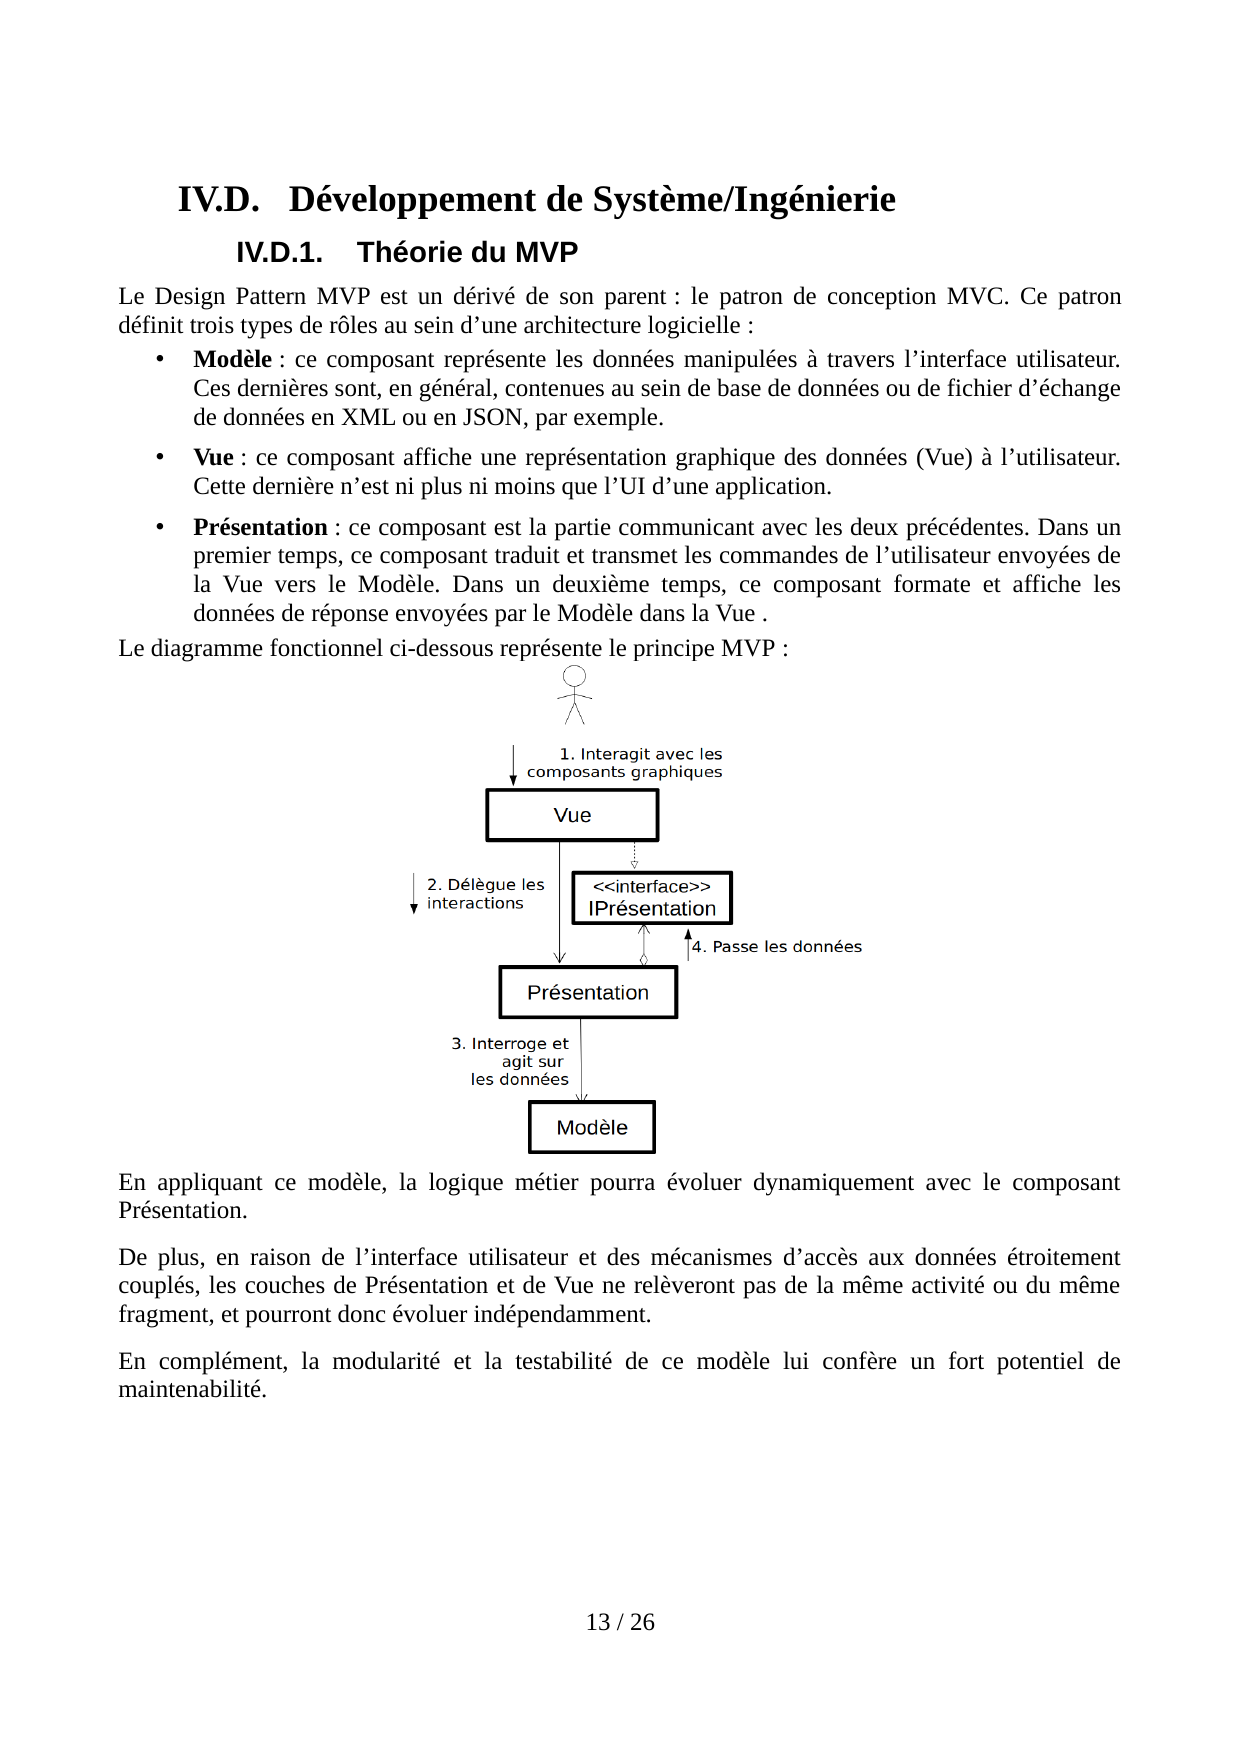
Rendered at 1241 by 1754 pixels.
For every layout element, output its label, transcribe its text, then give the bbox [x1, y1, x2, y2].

list Présentation : ce composant est la partie communicant avec les deux précédentes. Dans un premier temps, ce composant traduit et transmet les commandes de l’utilisateur envoyées de la Vue vers le Modèle. Dans un deuxième temps, ce composant formate et affiche les données de réponse envoyées par le Modèle dans la Vue . [156, 512, 1122, 627]
picture [371, 661, 869, 1155]
text En complément, la modularité et la testabilité de ce modèle lui confère un fort potentiel de maintenabilité. [118, 1346, 1122, 1403]
text Le Design Pattern MVP est un dérivé de son parent : le patron de conception MVC. Ce patron définit trois types de rôles au sein d’une architecture logicielle : [118, 281, 1122, 338]
list Vue : ce composant affiche une représentation graphique des données (Vue) à l’utilisateur. Cette dernière n’est ni plus ni moins que l’UI d’une application. [156, 442, 1122, 500]
subtitle Théorie du MVP [118, 235, 1122, 268]
subtitle Développement de Système/Ingénierie [118, 176, 1122, 219]
text En appliquant ce modèle, la logique métier pourra évoluer dynamiquement avec le composant Présentation. [118, 1167, 1122, 1224]
text De plus, en raison de l’interface utilisateur et des mécanismes d’accès aux données étroitement couplés, les couches de Présentation et de Vue ne relèveront pas de la même activité ou du même fragment, et pourront donc évoluer indépendamment. [118, 1242, 1122, 1328]
list Modèle : ce composant représente les données manipulées à travers l’interface utilisateur. Ces dernières sont, en général, contenues au sein de base de données ou de fichier d’échange de données en XML ou en JSON, par exemple. [156, 344, 1122, 431]
text Le diagramme fonctionnel ci-dessous représente le principe MVP : [118, 633, 1122, 662]
